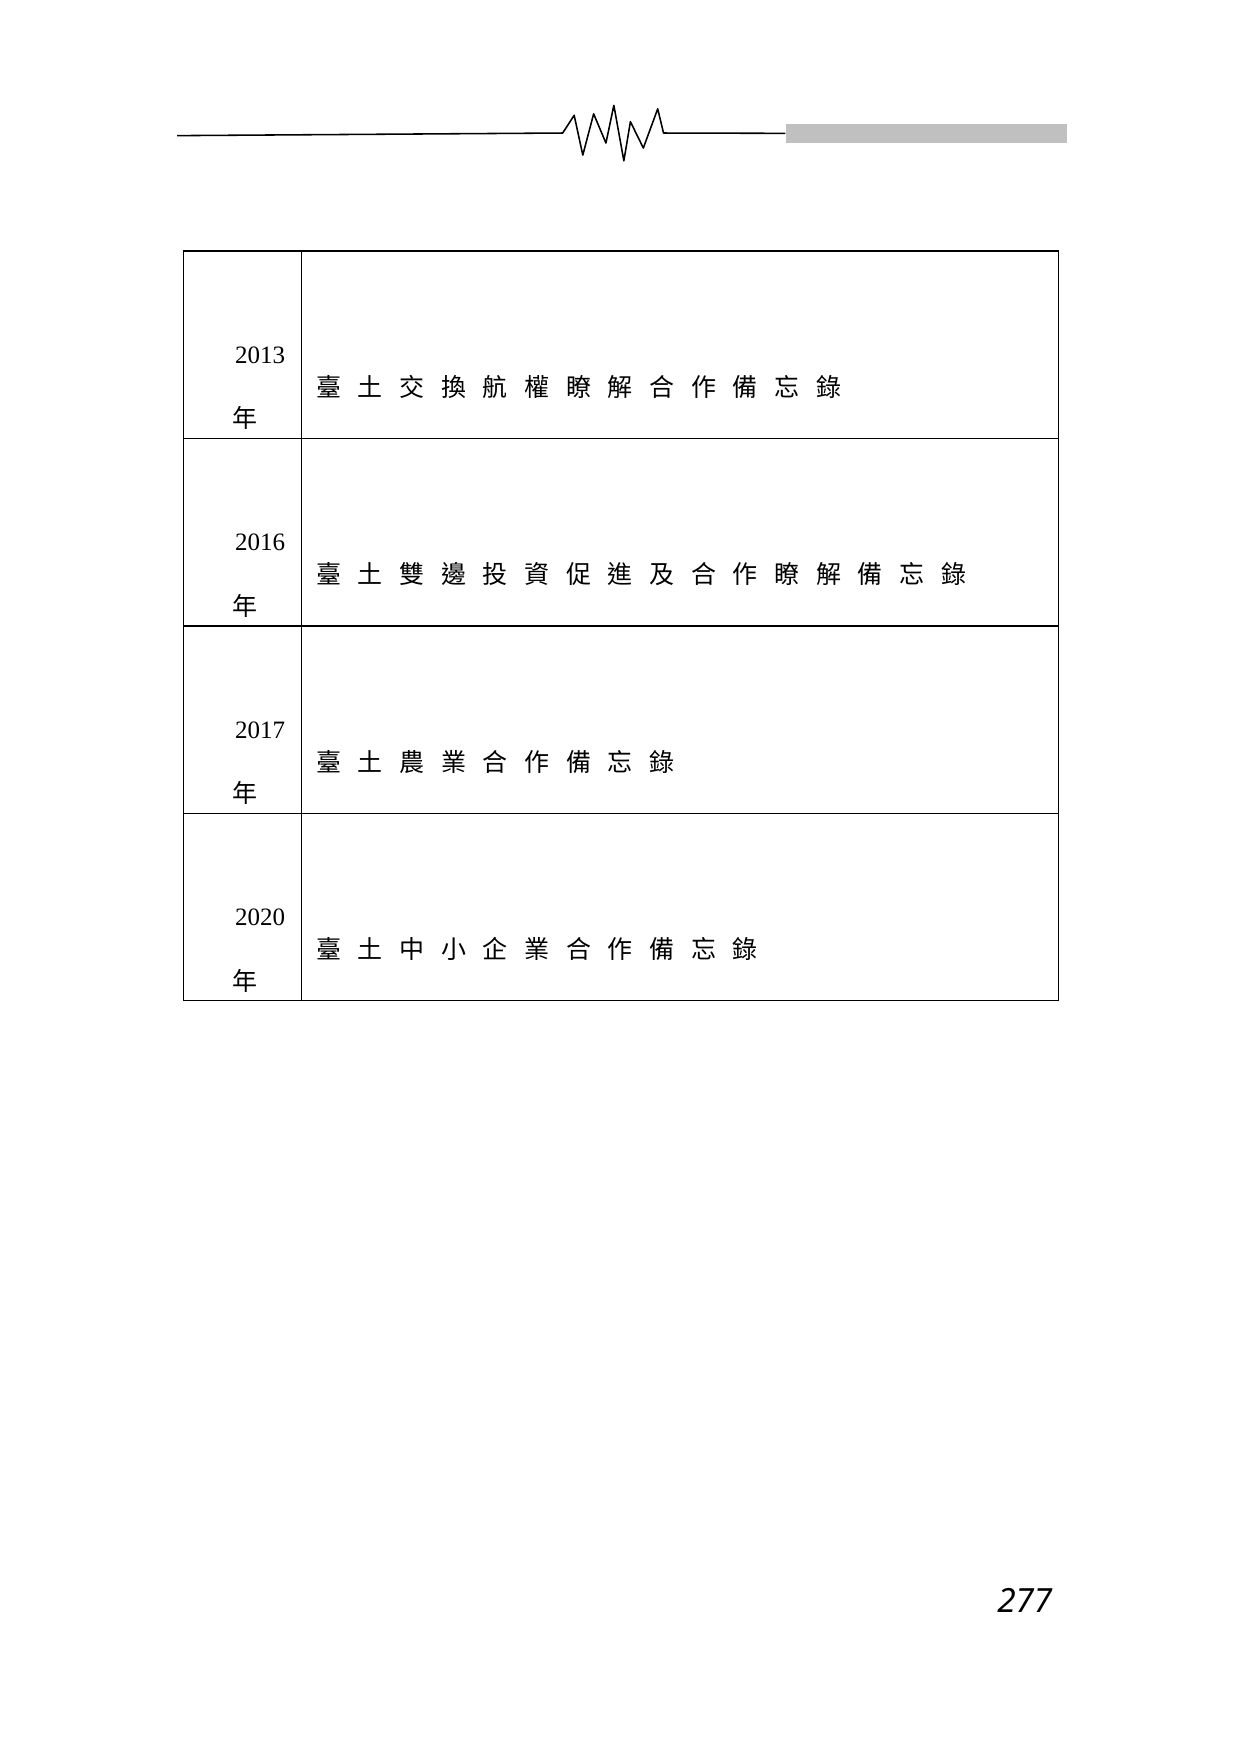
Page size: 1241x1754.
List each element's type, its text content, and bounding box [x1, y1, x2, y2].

table_cell 臺土雙邊投資促進及合作瞭解備忘錄 [302, 439, 1058, 625]
table_cell 臺土交換航權瞭解合作備忘錄 [302, 252, 1058, 438]
table_cell 2013年 [184, 252, 301, 438]
table_cell 2017年 [184, 627, 301, 813]
table_cell 2020年 [184, 814, 301, 1000]
table_cell 臺土農業合作備忘錄 [302, 627, 1058, 813]
table_cell 臺土中小企業合作備忘錄 [302, 814, 1058, 1000]
table_cell 2016年 [184, 439, 301, 625]
